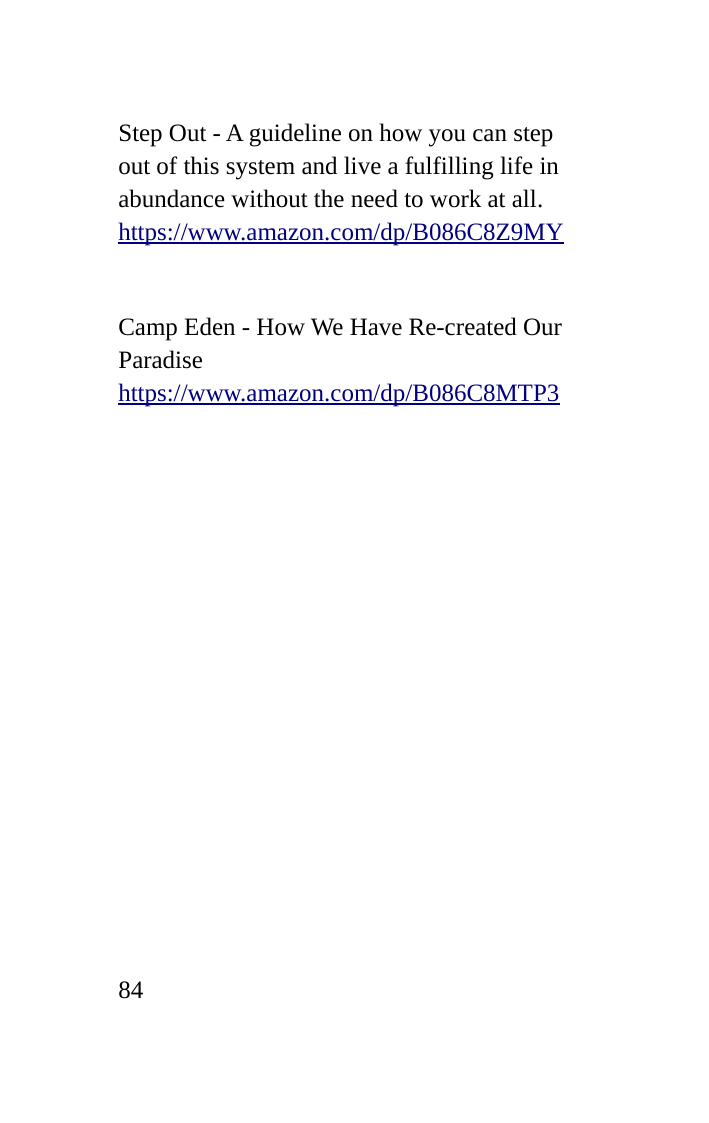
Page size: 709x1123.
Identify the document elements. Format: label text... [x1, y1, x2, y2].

text Camp Eden - How We Have Re-created Our Paradise https://www.amazon.com/dp/B086C8MTP3 [118, 312, 591, 407]
text Step Out - A guideline on how you can step out of this system and live a fulfilling life in abundance without the need to work at all. https://www.amazon.com/dp/B086C8Z9MY [118, 118, 591, 246]
